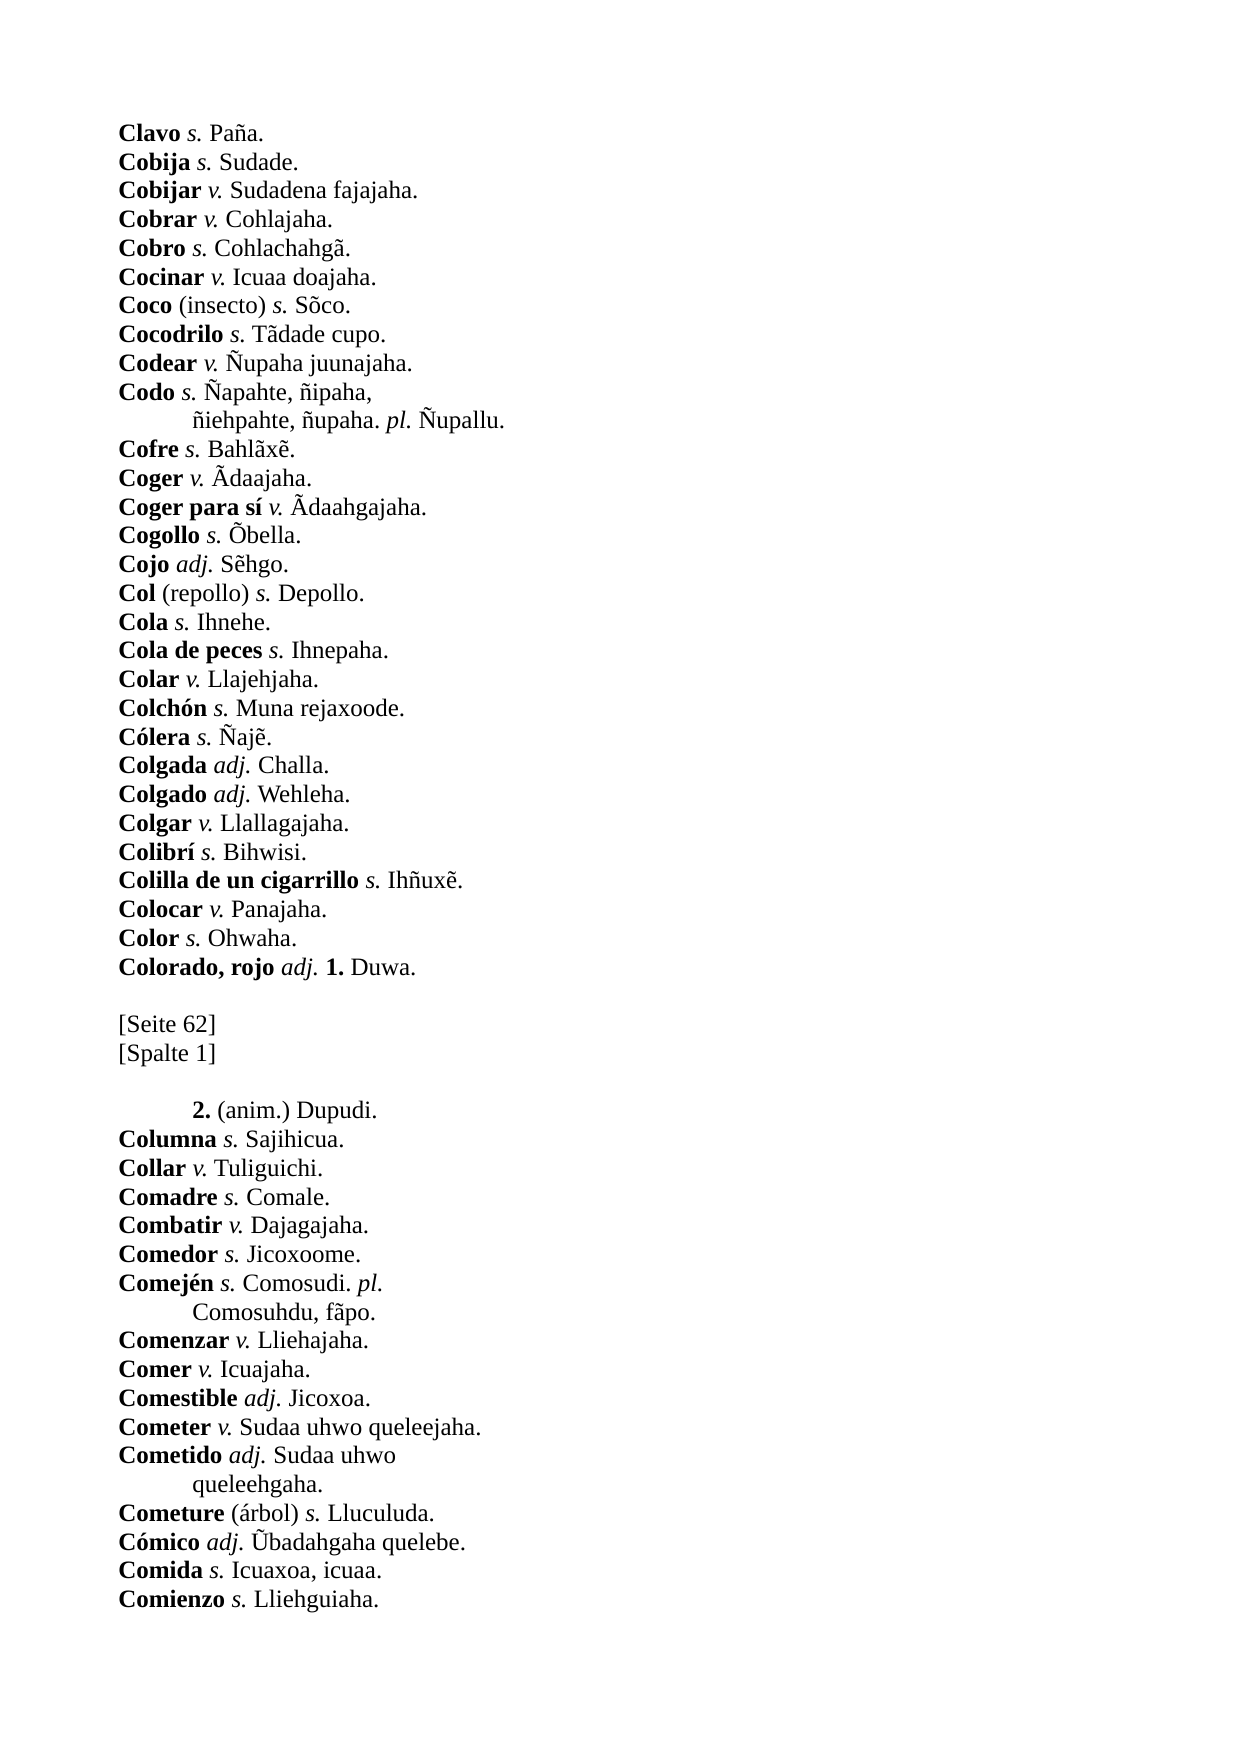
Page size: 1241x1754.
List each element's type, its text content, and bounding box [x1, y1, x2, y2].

text Cojo adj. Sẽhgo. [118, 549, 1122, 578]
text Comosuhdu, fãpo. [118, 1297, 1122, 1326]
text [Spalte 1] [118, 1038, 1122, 1067]
text 2. (anim.) Dupudi. [118, 1096, 1122, 1124]
text Cobrar v. Cohlajaha. [118, 204, 1122, 233]
text Cometure (árbol) s. Lluculuda. [118, 1498, 1122, 1527]
text Colibrí s. Bihwisi. [118, 837, 1122, 866]
text Comedor s. Jicoxoome. [118, 1239, 1122, 1268]
text Colchón s. Muna rejaxoode. [118, 693, 1122, 722]
text Colgar v. Llallagajaha. [118, 808, 1122, 837]
text Coger v. Ãdaajaha. [118, 463, 1122, 492]
text Cogollo s. Õbella. [118, 521, 1122, 549]
text Colorado, rojo adj. 1. Duwa. [118, 952, 1122, 981]
text Color s. Ohwaha. [118, 923, 1122, 952]
text Columna s. Sajihicua. [118, 1124, 1122, 1153]
text Clavo s. Paña. [118, 118, 1122, 147]
text Cofre s. Bahlãxẽ. [118, 434, 1122, 463]
text Combatir v. Dajagajaha. [118, 1211, 1122, 1239]
text Col (repollo) s. Depollo. [118, 578, 1122, 607]
text Cometer v. Sudaa uhwo queleejaha. [118, 1412, 1122, 1441]
text Colocar v. Panajaha. [118, 894, 1122, 923]
text Cometido adj. Sudaa uhwo [118, 1441, 1122, 1469]
text Collar v. Tuliguichi. [118, 1153, 1122, 1182]
text Comida s. Icuaxoa, icuaa. [118, 1556, 1122, 1584]
text Comer v. Icuajaha. [118, 1354, 1122, 1383]
text Cola s. Ihnehe. [118, 607, 1122, 636]
text Comestible adj. Jicoxoa. [118, 1383, 1122, 1412]
text Colilla de un cigarrillo s. Ihñuxẽ. [118, 866, 1122, 894]
text Codear v. Ñupaha juunajaha. [118, 348, 1122, 377]
text Cobija s. Sudade. [118, 147, 1122, 176]
text Cocodrilo s. Tãdade cupo. [118, 319, 1122, 348]
text Colar v. Llajehjaha. [118, 664, 1122, 693]
text Cobro s. Cohlachahgã. [118, 233, 1122, 262]
text Cocinar v. Icuaa doajaha. [118, 262, 1122, 291]
text [Seite 62] [118, 1009, 1122, 1038]
text Colgado adj. Wehleha. [118, 779, 1122, 808]
text Cómico adj. Ũbadahgaha quelebe. [118, 1527, 1122, 1556]
text Cobijar v. Sudadena fajajaha. [118, 176, 1122, 204]
text Comején s. Comosudi. pl. [118, 1268, 1122, 1297]
text Comienzo s. Lliehguiaha. [118, 1584, 1122, 1613]
text Colgada adj. Challa. [118, 751, 1122, 779]
text Coger para sí v. Ãdaahgajaha. [118, 492, 1122, 521]
text Cola de peces s. Ihnepaha. [118, 636, 1122, 664]
text Codo s. Ñapahte, ñipaha, [118, 377, 1122, 406]
text Comadre s. Comale. [118, 1182, 1122, 1211]
text Cólera s. Ñajẽ. [118, 722, 1122, 751]
text ñiehpahte, ñupaha. pl. Ñupallu. [118, 406, 1122, 434]
text Coco (insecto) s. Sõco. [118, 291, 1122, 319]
text queleehgaha. [118, 1469, 1122, 1498]
text Comenzar v. Lliehajaha. [118, 1326, 1122, 1354]
